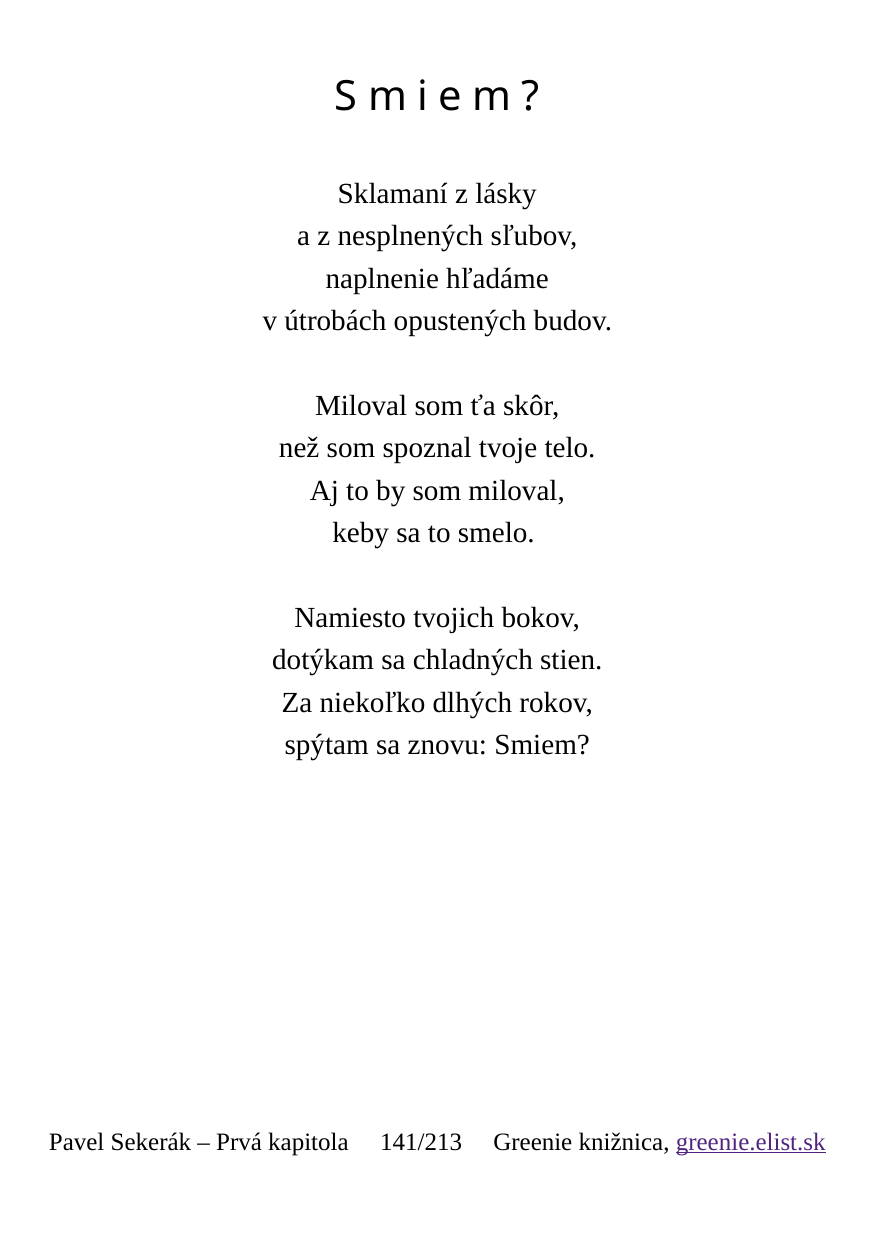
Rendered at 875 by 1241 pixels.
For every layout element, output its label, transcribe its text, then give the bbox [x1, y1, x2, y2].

text spýtam sa znovu: Smiem? [41, 727, 833, 761]
text keby sa to smelo. [41, 515, 833, 549]
text v útrobách opustených budov. [41, 303, 833, 337]
text Miloval som ťa skôr, [41, 388, 833, 422]
text dotýkam sa chladných stien. [41, 642, 833, 676]
text Aj to by som miloval, [41, 473, 833, 506]
text než som spoznal tvoje telo. [41, 430, 833, 464]
text naplnenie hľadáme [41, 261, 833, 294]
text Sklamaní z lásky [41, 176, 833, 209]
text Za niekoľko dlhých rokov, [41, 685, 833, 718]
text Namiesto tvojich bokov, [41, 600, 833, 633]
subtitle Smiem? [41, 66, 833, 123]
text a z nesplnených sľubov, [41, 218, 833, 252]
